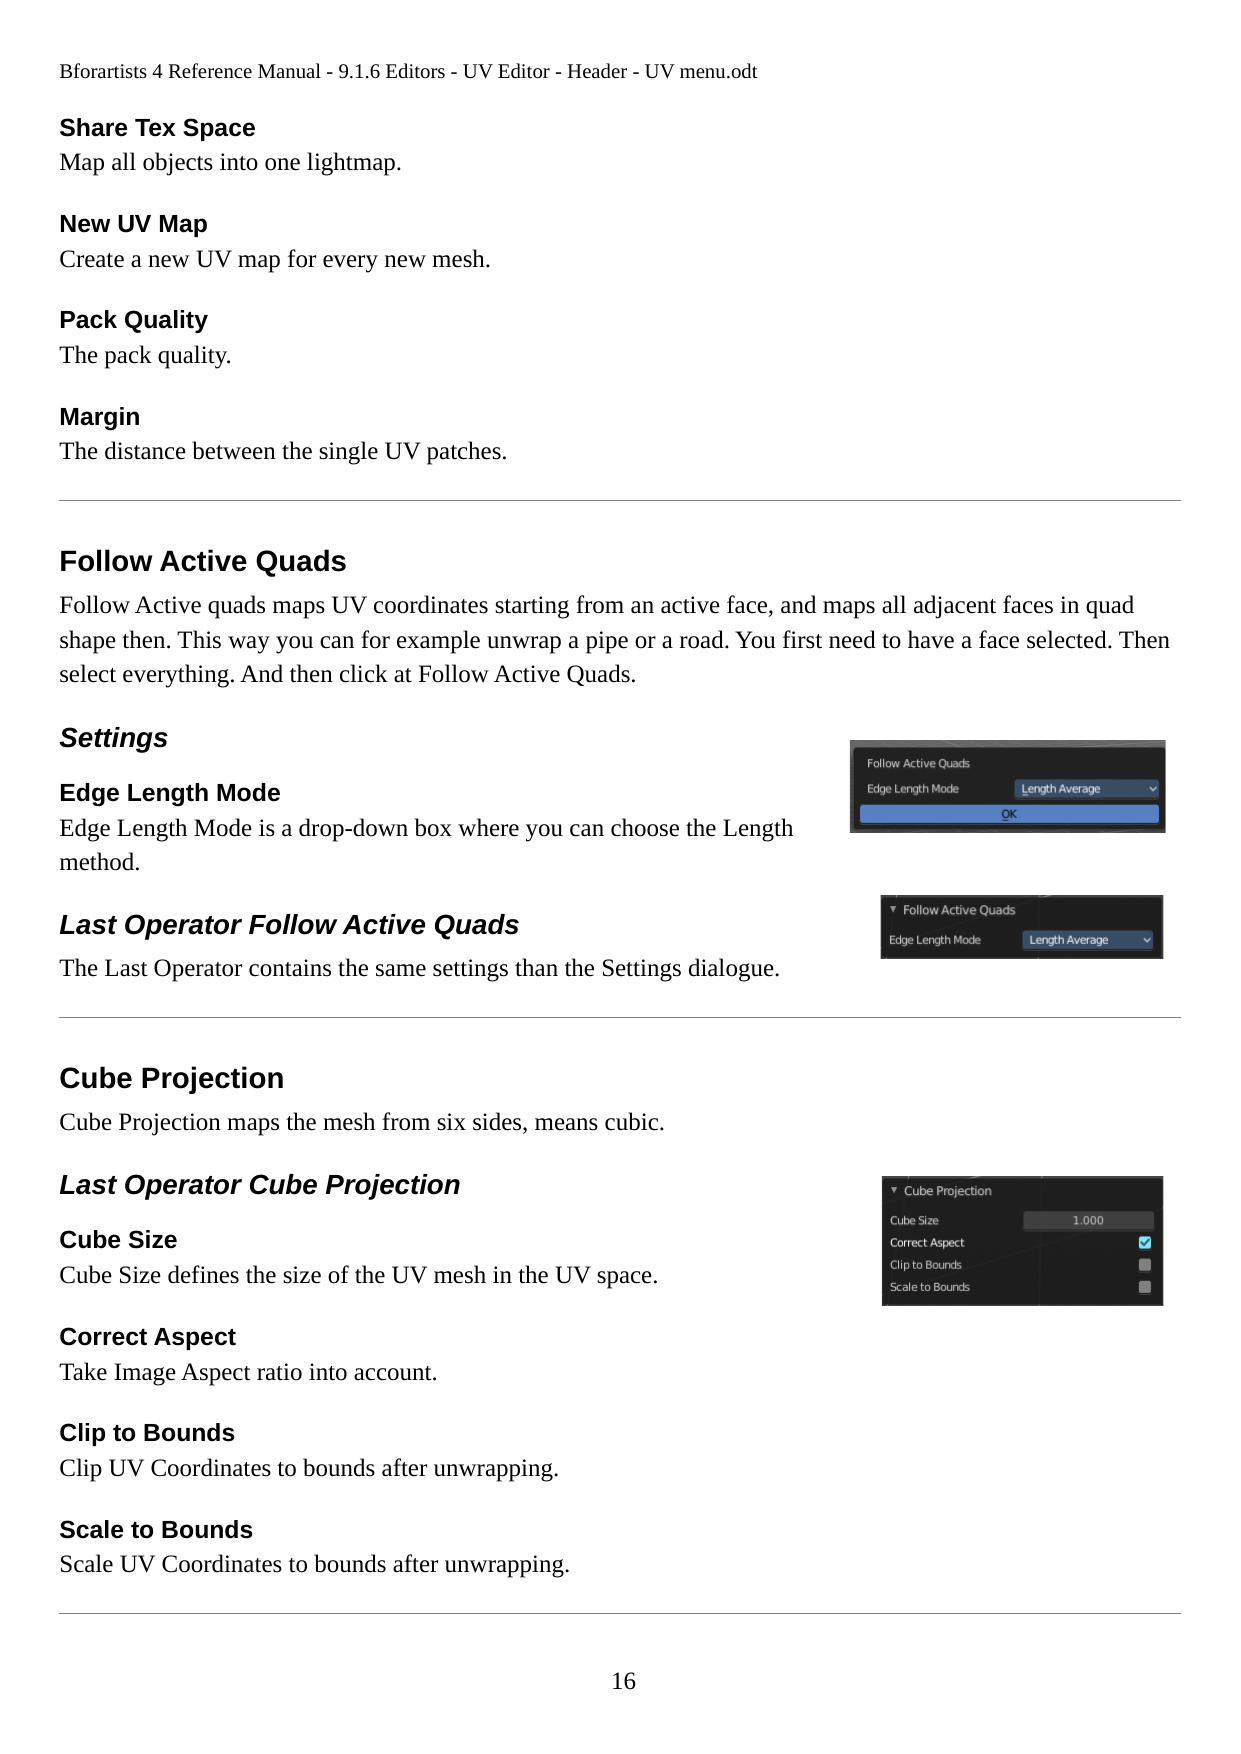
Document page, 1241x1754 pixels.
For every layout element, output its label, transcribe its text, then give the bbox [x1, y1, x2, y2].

subtitle Clip to Bounds [59, 1418, 1181, 1447]
subtitle Last Operator Cube Projection [59, 1169, 1181, 1201]
text Cube Size defines the size of the UV mesh in the UV space. [59, 1260, 881, 1289]
subtitle Edge Length Mode [59, 778, 849, 806]
text Create a new UV map for every new mesh. [59, 244, 1181, 272]
subtitle Follow Active Quads [59, 544, 1181, 578]
text Scale UV Coordinates to bounds after unwrapping. [59, 1549, 1181, 1578]
subtitle Cube Projection [59, 1061, 1181, 1095]
subtitle Last Operator Follow Active Quads [59, 909, 880, 941]
text Take Image Aspect ratio into account. [59, 1357, 1181, 1386]
subtitle [1166, 778, 1181, 806]
subtitle Cube Size [59, 1226, 881, 1254]
subtitle Scale to Bounds [59, 1515, 1181, 1543]
subtitle Share Tex Space [59, 113, 1181, 141]
text Map all objects into one lightmap. [59, 147, 1181, 176]
subtitle New UV Map [59, 209, 1181, 237]
subtitle Correct Aspect [59, 1322, 1181, 1351]
text Edge Length Mode is a drop-down box where you can choose the Length method. [59, 813, 1181, 876]
text Follow Active quads maps UV coordinates starting from an active face, and maps all adjacent faces in quad shape then. This way you can for example unwrap a pipe or a road. You first need to have a face selected. Then select everything. And then click at Follow Active Quads. [59, 591, 1181, 688]
picture [880, 895, 1164, 959]
picture [849, 740, 1166, 833]
picture [881, 1176, 1164, 1306]
text Cube Projection maps the mesh from six sides, means cubic. [59, 1107, 1181, 1136]
subtitle Pack Quality [59, 305, 1181, 334]
text The Last Operator contains the same settings than the Settings dialogue. [59, 953, 1181, 982]
subtitle Margin [59, 402, 1181, 430]
text Clip UV Coordinates to bounds after unwrapping. [59, 1453, 1181, 1482]
text The distance between the single UV patches. [59, 436, 1181, 465]
text The pack quality. [59, 340, 1181, 369]
subtitle Settings [59, 721, 1181, 753]
subtitle [1164, 1226, 1181, 1254]
